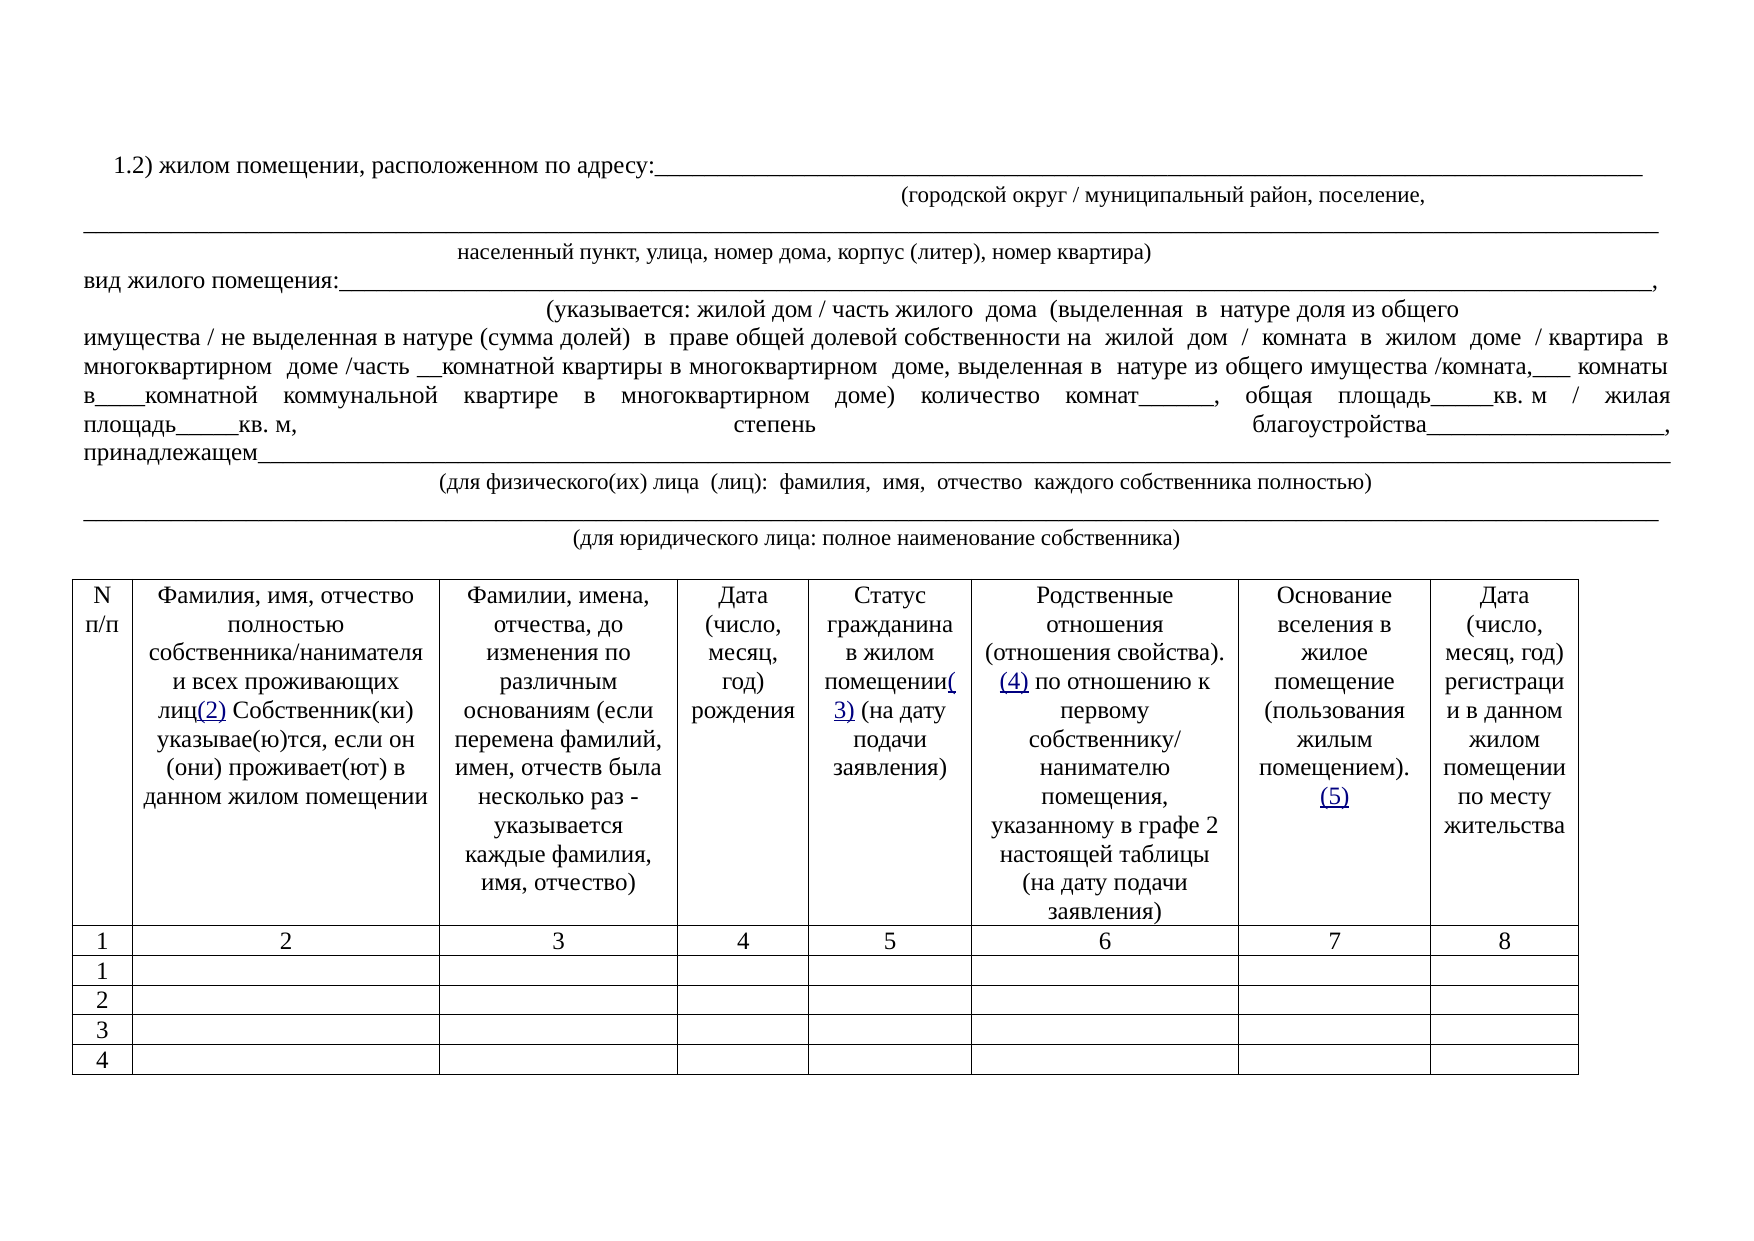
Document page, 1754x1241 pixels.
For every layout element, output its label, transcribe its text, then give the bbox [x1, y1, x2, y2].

table_cell [440, 1015, 677, 1044]
table_cell [133, 956, 439, 984]
table_cell [440, 1045, 677, 1074]
table_header Дата (число, месяц, год) регистрации в данном жилом помещении по месту жительства [1431, 580, 1578, 925]
table_cell 7 [1239, 926, 1430, 955]
text (городской округ / муниципальный район, поселение, [83, 179, 1671, 207]
table_header Дата (число, месяц, год) рождения [678, 580, 808, 925]
table_cell 1 [73, 956, 132, 984]
table_cell [809, 986, 971, 1014]
table_cell 3 [440, 926, 677, 955]
table_cell [1239, 986, 1430, 1014]
table_cell [809, 1015, 971, 1044]
text 1.2) жилом помещении, расположенном по адресу:_______________________________________________________________________________ [83, 150, 1671, 179]
table_cell [678, 1045, 808, 1074]
table_cell [1239, 1045, 1430, 1074]
table_cell [972, 1015, 1238, 1044]
text ______________________________________________________________________________________________________________________________ [83, 495, 1671, 524]
table_cell [440, 986, 677, 1014]
table_cell [678, 956, 808, 984]
table_header N п/п [73, 580, 132, 925]
table_cell [133, 1015, 439, 1044]
table_cell 6 [972, 926, 1238, 955]
table_cell 1 [73, 926, 132, 955]
table_cell [1431, 1015, 1578, 1044]
text населенный пункт, улица, номер дома, корпус (литер), номер квартира) [83, 236, 1671, 265]
table_cell 8 [1431, 926, 1578, 955]
table_cell [972, 986, 1238, 1014]
table_cell [1239, 956, 1430, 984]
text (указывается: жилой дом / часть жилого дома (выделенная в натуре доля из общего [83, 294, 1671, 322]
table_cell 3 [73, 1015, 132, 1044]
table_cell 4 [73, 1045, 132, 1074]
text имущества / не выделенная в натуре (сумма долей) в праве общей долевой собственности на жилой дом / комната в жилом доме / квартира в многоквартирном доме /часть __комнатной квартиры в многоквартирном доме, выделенная в натуре из общего имущества /комната,___ комнаты в____комнатной коммунальной квартире в многоквартирном доме) количество комнат______, общая площадь_____кв. м / жилая площадь_____кв. м, степень благоустройства___________________, принадлежащем_________________________________________________________________________________________________________________ [83, 322, 1671, 466]
table_cell [1239, 1015, 1430, 1044]
table_cell 2 [73, 986, 132, 1014]
text вид жилого помещения:_________________________________________________________________________________________________________, [83, 265, 1671, 294]
table_cell [133, 1045, 439, 1074]
table_cell [678, 986, 808, 1014]
table_cell [972, 956, 1238, 984]
table_cell [1431, 986, 1578, 1014]
table_header Статус гражданина в жилом помещении(3) (на дату подачи заявления) [809, 580, 971, 925]
table_header Фамилия, имя, отчество полностью собственника/нанимателя и всех проживающих лиц(2) Собственник(ки) указывае(ю)тся, если он (они) проживает(ют) в данном жилом помещении [133, 580, 439, 925]
text (для юридического лица: полное наименование собственника) [83, 524, 1671, 550]
table_cell 4 [678, 926, 808, 955]
table_cell [809, 956, 971, 984]
table_cell 5 [809, 926, 971, 955]
table_cell 2 [133, 926, 439, 955]
table_header Родственные отношения (отношения свойства).(4) по отношению к первому собственнику/ нанимателю помещения, указанному в графе 2 настоящей таблицы (на дату подачи заявления) [972, 580, 1238, 925]
text ______________________________________________________________________________________________________________________________ [83, 207, 1671, 236]
table_cell [1431, 956, 1578, 984]
text (для физического(их) лица (лиц): фамилия, имя, отчество каждого собственника полностью) [83, 466, 1671, 495]
table_cell [1431, 1045, 1578, 1074]
table_cell [972, 1045, 1238, 1074]
table_header Фамилии, имена, отчества, до изменения по различным основаниям (если перемена фамилий, имен, отчеств была несколько раз - указывается каждые фамилия, имя, отчество) [440, 580, 677, 925]
table_header Основание вселения в жилое помещение (пользования жилым помещением).(5) [1239, 580, 1430, 925]
table_cell [678, 1015, 808, 1044]
table_cell [133, 986, 439, 1014]
table_cell [809, 1045, 971, 1074]
table_cell [440, 956, 677, 984]
